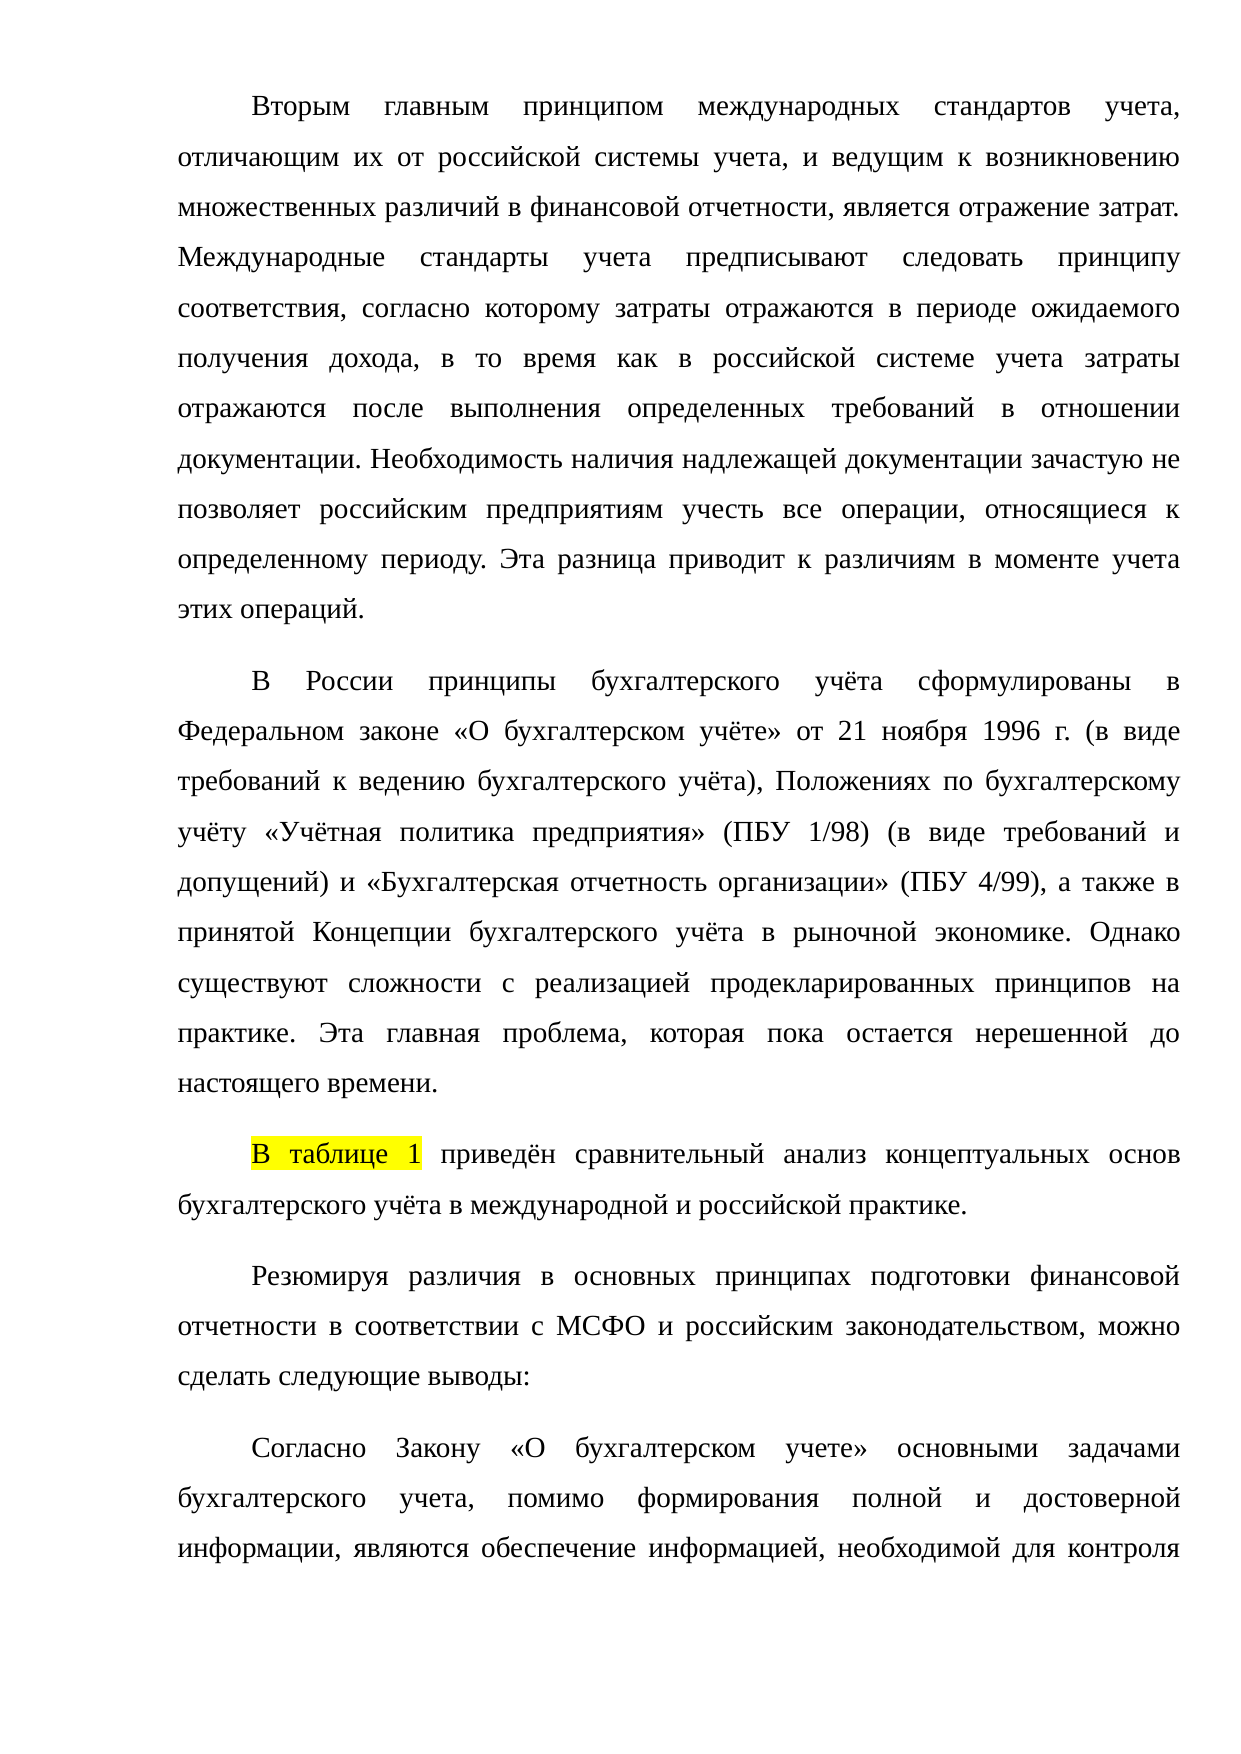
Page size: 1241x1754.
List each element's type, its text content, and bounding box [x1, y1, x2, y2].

text Согласно Закону «О бухгалтерском учете» основными задачами бухгалтерского учета, помимо формирования полной и достоверной информации, являются обеспечение информацией, необходимой для контроля [177, 1430, 1181, 1564]
text В таблице 1 приведён сравнительный анализ концептуальных основ бухгалтерского учёта в международной и российской практике. [177, 1136, 1181, 1220]
text Вторым главным принципом международных стандартов учета, отличающим их от российской системы учета, и ведущим к возникновению множественных различий в финансовой отчетности, является отражение затрат. Международные стандарты учета предписывают следовать принципу соответствия, согласно которому затраты отражаются в периоде ожидаемого получения дохода, в то время как в российской системе учета затраты отражаются после выполнения определенных требований в отношении документации. Необходимость наличия надлежащей документации зачастую не позволяет российским предприятиям учесть все операции, относящиеся к определенному периоду. Эта разница приводит к различиям в моменте учета этих операций. [177, 88, 1181, 625]
text Резюмируя различия в основных принципах подготовки финансовой отчетности в соответствии с МСФО и российским законодательством, можно сделать следующие выводы: [177, 1258, 1181, 1392]
text В России принципы бухгалтерского учёта сформулированы в Федеральном законе «О бухгалтерском учёте» от 21 ноября 1996 г. (в виде требований к ведению бухгалтерского учёта), Положениях по бухгалтерскому учёту «Учётная политика предприятия» (ПБУ 1/98) (в виде требований и допущений) и «Бухгалтерская отчетность организации» (ПБУ 4/99), а также в принятой Концепции бухгалтерского учёта в рыночной экономике. Однако существуют сложности с реализацией продекларированных принципов на практике. Эта главная проблема, которая пока остается нерешенной до настоящего времени. [177, 663, 1181, 1099]
